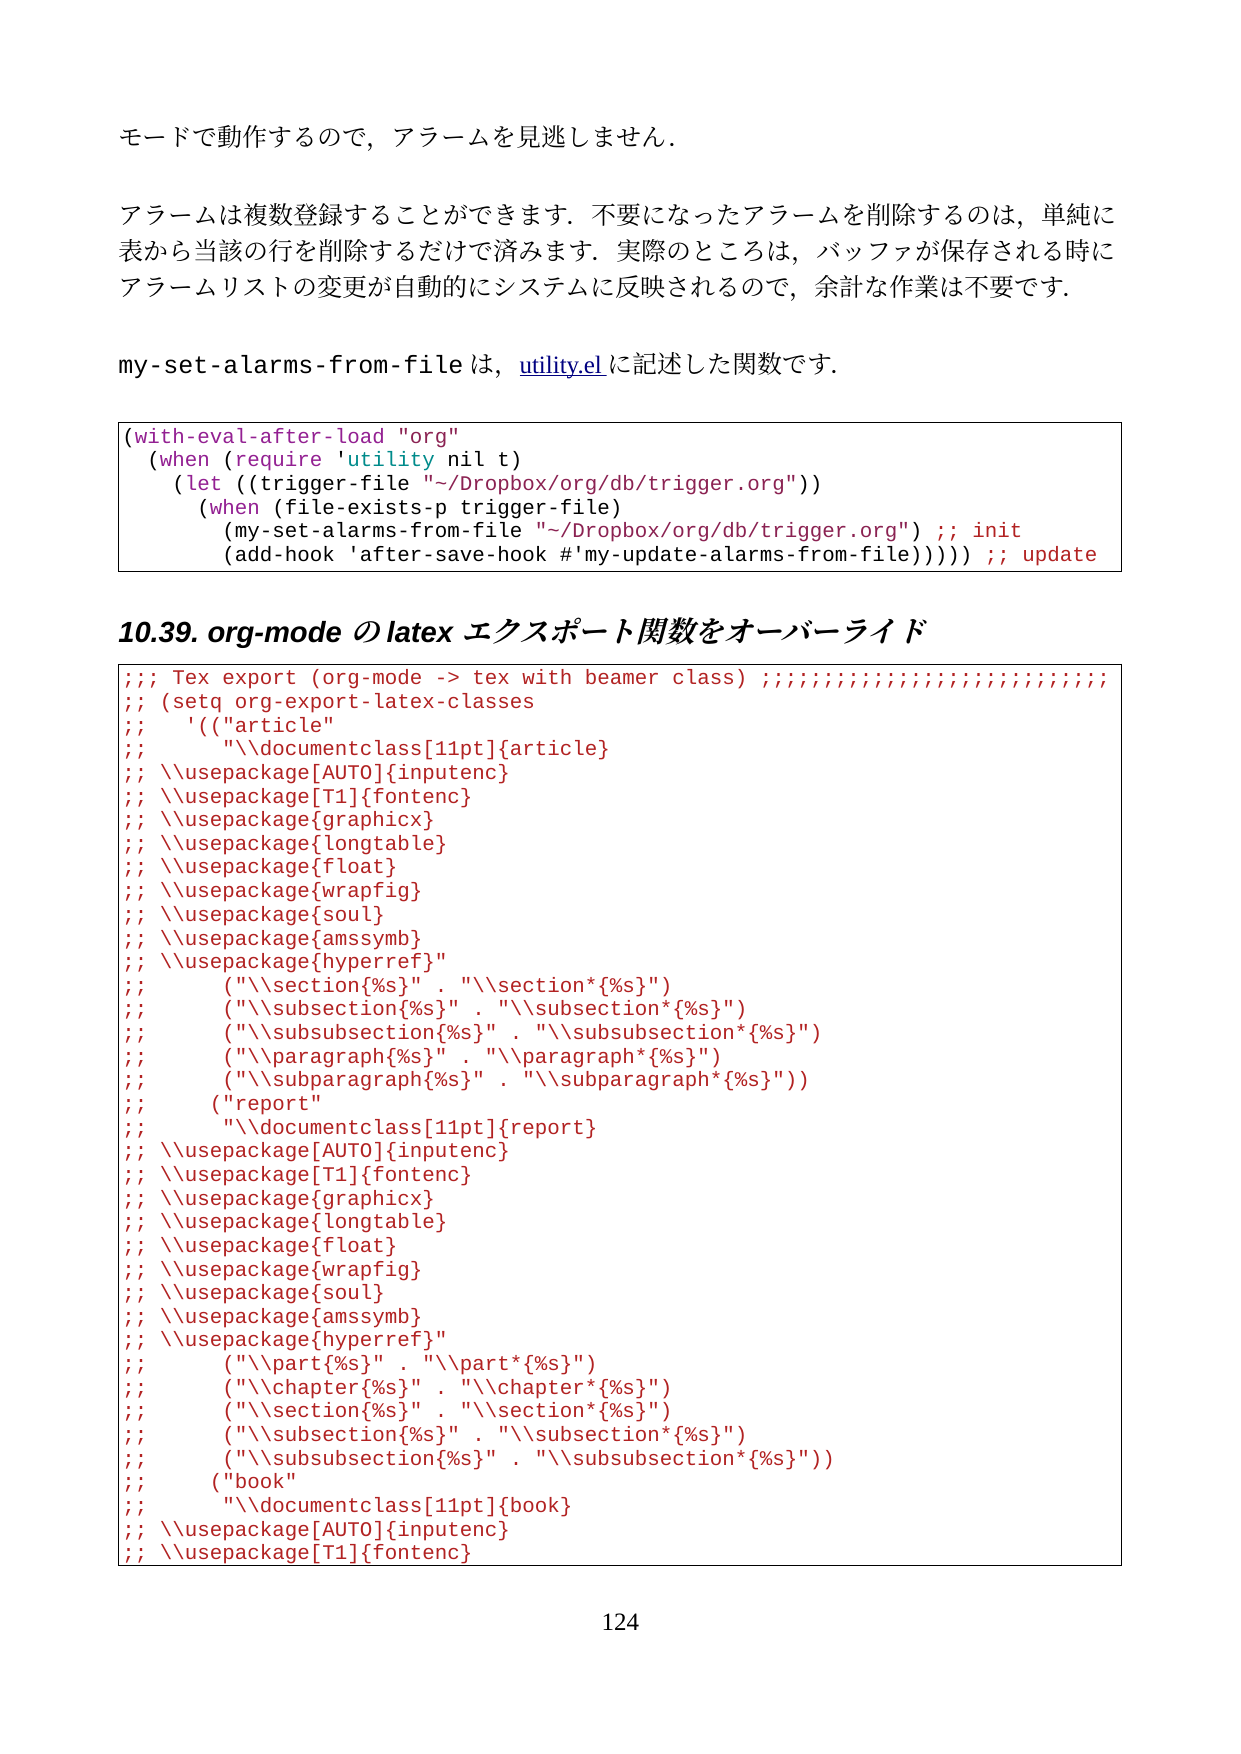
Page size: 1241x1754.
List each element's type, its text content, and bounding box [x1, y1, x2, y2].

text ;; "\\documentclass[11pt]{book} [119, 1491, 1121, 1515]
text ;; ("\\subsection{%s}" . "\\subsection*{%s}") [119, 1420, 1121, 1444]
text ;;; Tex export (org-mode -> tex with beamer class) ;;;;;;;;;;;;;;;;;;;;;;;;;;;; [119, 665, 1121, 687]
text ;; \\usepackage{hyperref}" [119, 947, 1121, 971]
text my-set-alarms-from-file は，utility.elに記述した関数です． [118, 344, 1122, 409]
text ;; \\usepackage{graphicx} [119, 805, 1121, 829]
text ;; ("\\paragraph{%s}" . "\\paragraph*{%s}") [119, 1042, 1121, 1065]
subtitle org-mode の latex エクスポート関数をオーバーライド [118, 609, 1122, 651]
text ;; ("\\section{%s}" . "\\section*{%s}") [119, 1396, 1121, 1420]
text ;; \\usepackage{longtable} [119, 1207, 1121, 1231]
text ;; ("\\subsubsection{%s}" . "\\subsubsection*{%s}") [119, 1018, 1121, 1042]
text ;; ("report" [119, 1089, 1121, 1113]
text ;; \\usepackage{longtable} [119, 829, 1121, 853]
text (my-set-alarms-from-file "~/Dropbox/org/db/trigger.org") ;; init [119, 516, 1121, 540]
text ;; "\\documentclass[11pt]{article} [119, 734, 1121, 758]
text ;; \\usepackage[T1]{fontenc} [119, 1538, 1121, 1565]
text (let ((trigger-file "~/Dropbox/org/db/trigger.org")) [119, 469, 1121, 493]
text ;; \\usepackage{wrapfig} [119, 1254, 1121, 1278]
text ;; ("\\subsection{%s}" . "\\subsection*{%s}") [119, 994, 1121, 1018]
text ;; \\usepackage[AUTO]{inputenc} [119, 758, 1121, 782]
text (with-eval-after-load "org" [119, 423, 1121, 446]
text (add-hook 'after-save-hook #'my-update-alarms-from-file))))) ;; update [119, 540, 1121, 571]
text ;; '(("article" [119, 711, 1121, 734]
text (when (file-exists-p trigger-file) [119, 493, 1121, 516]
text ;; ("\\chapter{%s}" . "\\chapter*{%s}") [119, 1373, 1121, 1396]
text ;; "\\documentclass[11pt]{report} [119, 1113, 1121, 1136]
text ;; ("\\section{%s}" . "\\section*{%s}") [119, 971, 1121, 994]
text ;; \\usepackage[AUTO]{inputenc} [119, 1136, 1121, 1160]
text ;; \\usepackage{float} [119, 853, 1121, 876]
text ;; ("\\subsubsection{%s}" . "\\subsubsection*{%s}")) [119, 1444, 1121, 1467]
text ;; \\usepackage{hyperref}" [119, 1326, 1121, 1349]
text ;; \\usepackage{float} [119, 1231, 1121, 1254]
text ;; (setq org-export-latex-classes [119, 687, 1121, 711]
text ;; \\usepackage{amssymb} [119, 1302, 1121, 1326]
text ;; \\usepackage{graphicx} [119, 1184, 1121, 1207]
text モードで動作するので，アラームを見逃しません． [118, 118, 1122, 183]
text ;; \\usepackage{wrapfig} [119, 876, 1121, 900]
text ;; \\usepackage[T1]{fontenc} [119, 782, 1121, 805]
text アラームは複数登録することができます．不要になったアラームを削除するのは，単純に表から当該の行を削除するだけで済みます．実際のところは，バッファが保存される時にアラームリストの変更が自動的にシステムに反映されるので，余計な作業は不要です． [118, 195, 1122, 332]
text ;; \\usepackage{soul} [119, 1278, 1121, 1302]
text ;; ("\\part{%s}" . "\\part*{%s}") [119, 1349, 1121, 1373]
text ;; ("book" [119, 1467, 1121, 1491]
text ;; \\usepackage{soul} [119, 900, 1121, 923]
text ;; ("\\subparagraph{%s}" . "\\subparagraph*{%s}")) [119, 1065, 1121, 1089]
text ;; \\usepackage{amssymb} [119, 923, 1121, 947]
text (when (require 'utility nil t) [119, 446, 1121, 469]
text ;; \\usepackage[AUTO]{inputenc} [119, 1515, 1121, 1538]
text ;; \\usepackage[T1]{fontenc} [119, 1160, 1121, 1184]
